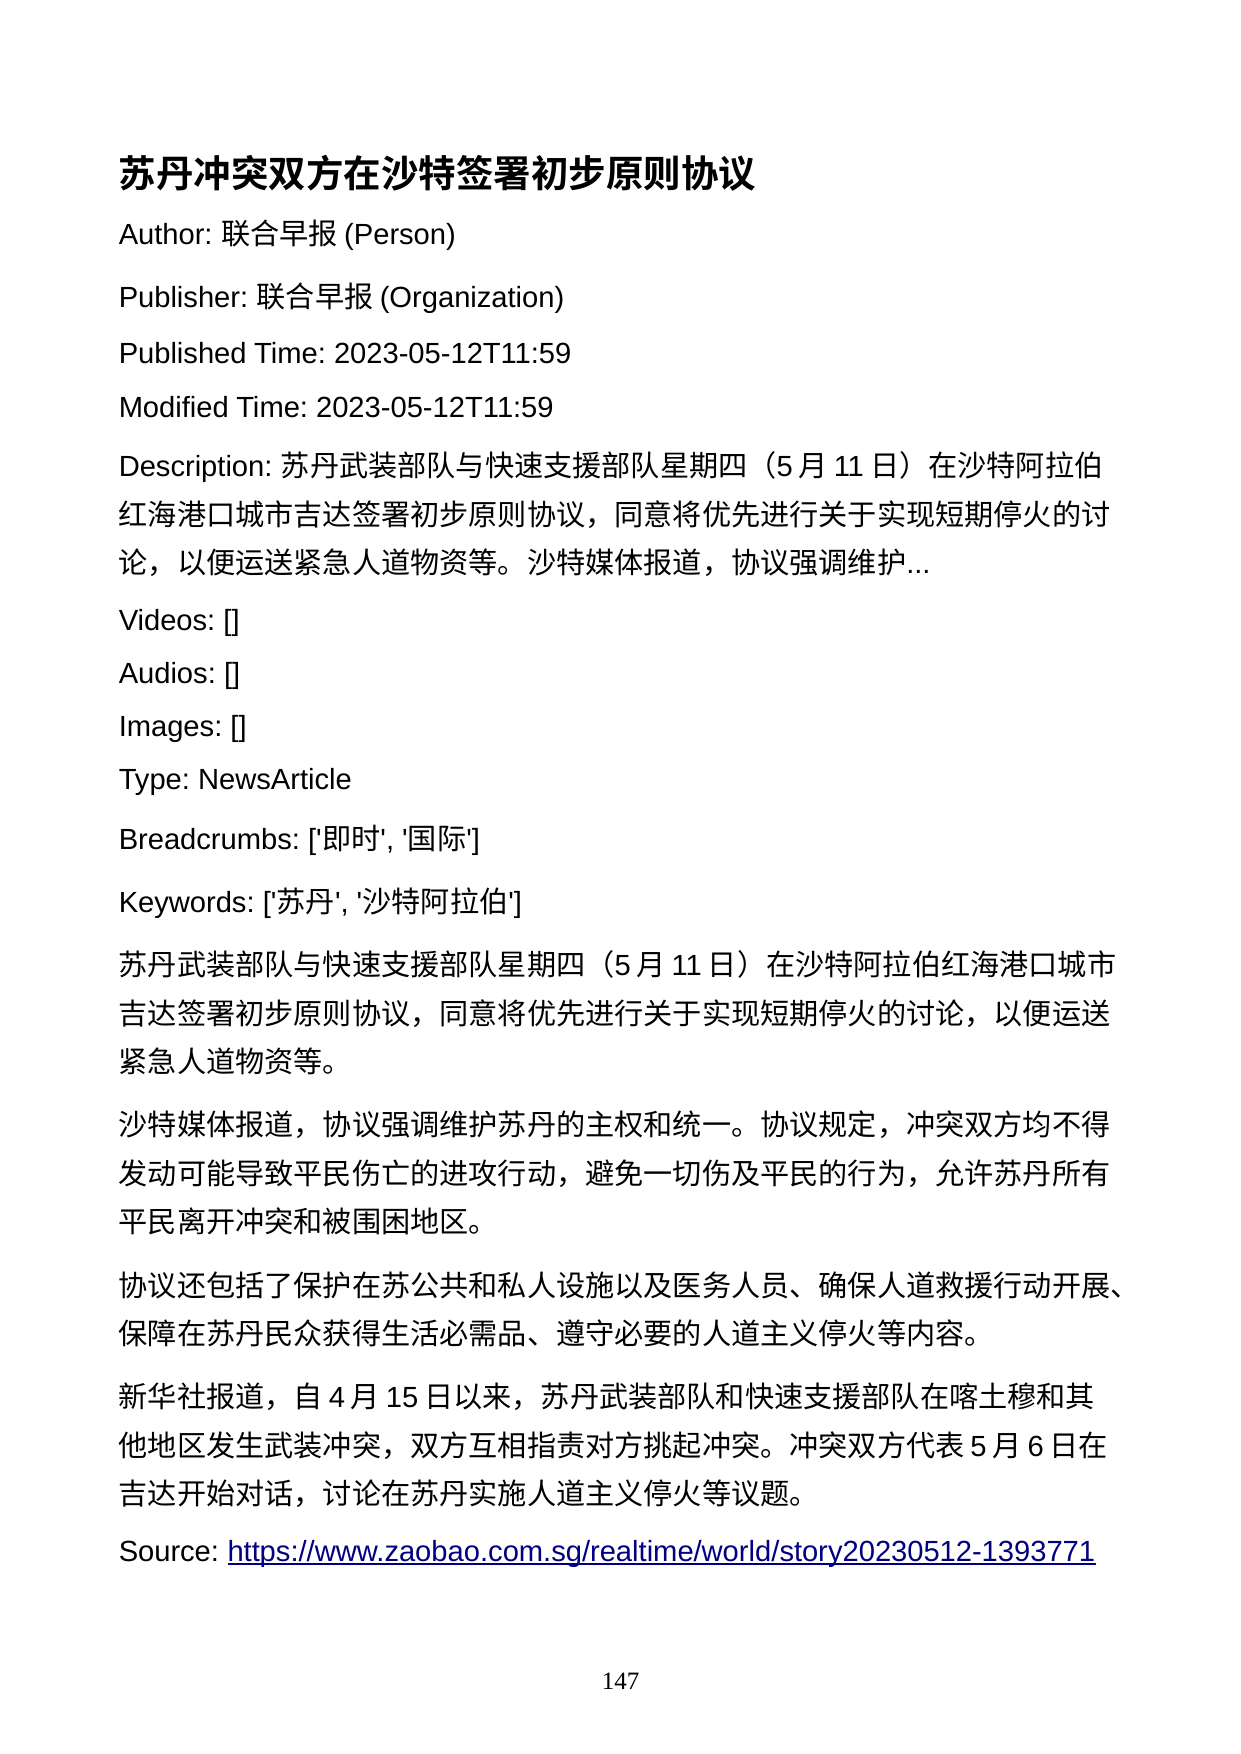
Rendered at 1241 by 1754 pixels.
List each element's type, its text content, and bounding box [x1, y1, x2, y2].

text Videos: [] [118, 603, 1122, 637]
text 沙特媒体报道，协议强调维护苏丹的主权和统一。协议规定，冲突双方均不得发动可能导致平民伤亡的进攻行动，避免一切伤及平民的行为，允许苏丹所有平民离开冲突和被围困地区。 [118, 1102, 1122, 1241]
text Author: 联合早报 (Person) [118, 210, 1122, 253]
text Publisher: 联合早报 (Organization) [118, 273, 1122, 316]
text Images: [] [118, 709, 1122, 743]
text 协议还包括了保护在苏公共和私人设施以及医务人员、确保人道救援行动开展、保障在苏丹民众获得生活必需品、遵守必要的人道主义停火等内容。 [118, 1262, 1122, 1353]
text 新华社报道，自4月15日以来，苏丹武装部队和快速支援部队在喀土穆和其他地区发生武装冲突，双方互相指责对方挑起冲突。冲突双方代表5月6日在吉达开始对话，讨论在苏丹实施人道主义停火等议题。 [118, 1374, 1122, 1513]
text Keywords: ['苏丹', '沙特阿拉伯'] [118, 879, 1122, 921]
text Modified Time: 2023-05-12T11:59 [118, 390, 1122, 423]
text Breadcrumbs: ['即时', '国际'] [118, 816, 1122, 858]
subtitle 苏丹冲突双方在沙特签署初步原则协议 [118, 143, 1122, 198]
text Description: 苏丹武装部队与快速支援部队星期四（5月11日）在沙特阿拉伯红海港口城市吉达签署初步原则协议，同意将优先进行关于实现短期停火的讨论，以便运送紧急人道物资等。沙特媒体报道，协议强调维护... [118, 443, 1122, 582]
text 苏丹武装部队与快速支援部队星期四（5月11日）在沙特阿拉伯红海港口城市吉达签署初步原则协议，同意将优先进行关于实现短期停火的讨论，以便运送紧急人道物资等。 [118, 942, 1122, 1081]
text Source: https://www.zaobao.com.sg/realtime/world/story20230512-1393771 [118, 1534, 1122, 1568]
text Type: NewsArticle [118, 762, 1122, 796]
text Audios: [] [118, 656, 1122, 690]
text Published Time: 2023-05-12T11:59 [118, 337, 1122, 370]
